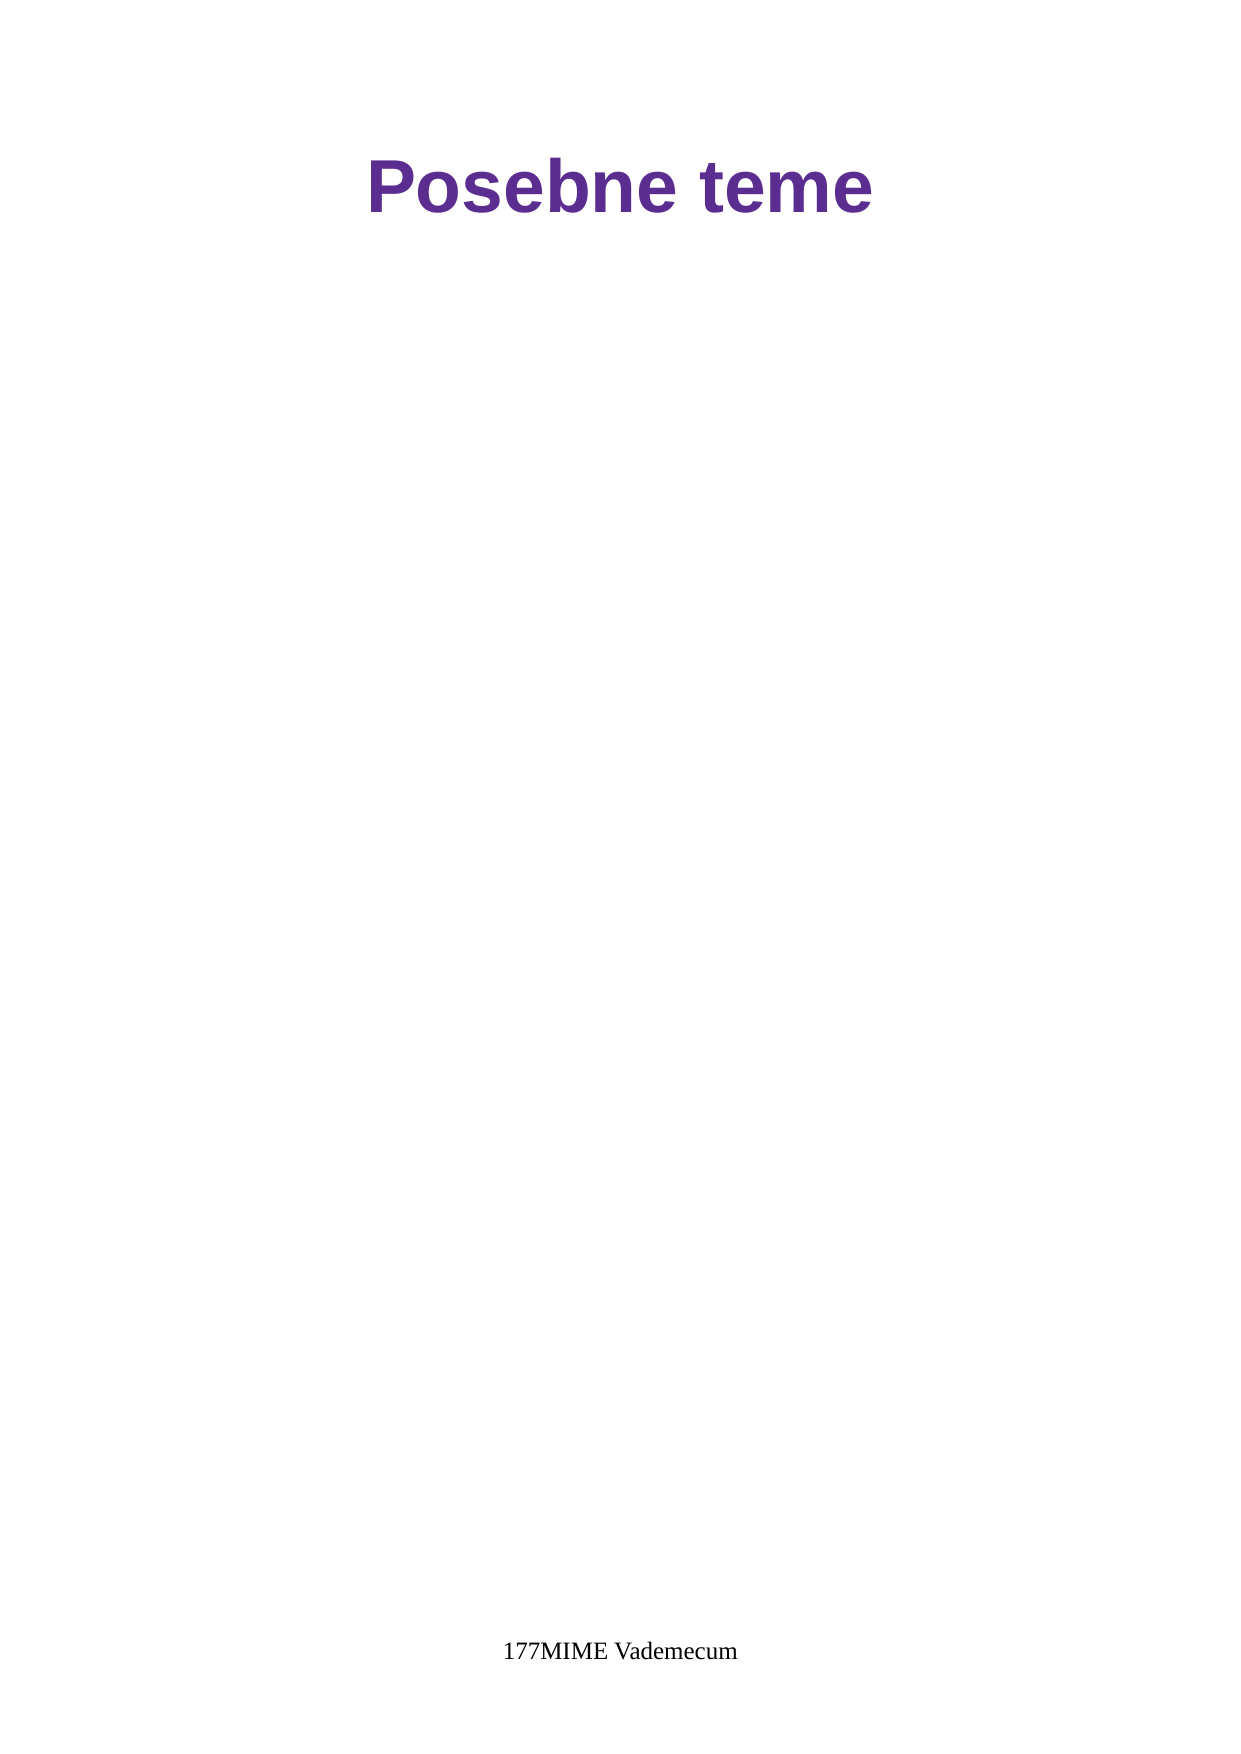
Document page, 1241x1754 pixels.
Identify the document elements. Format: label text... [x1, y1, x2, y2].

title Posebne teme [88, 142, 1152, 228]
